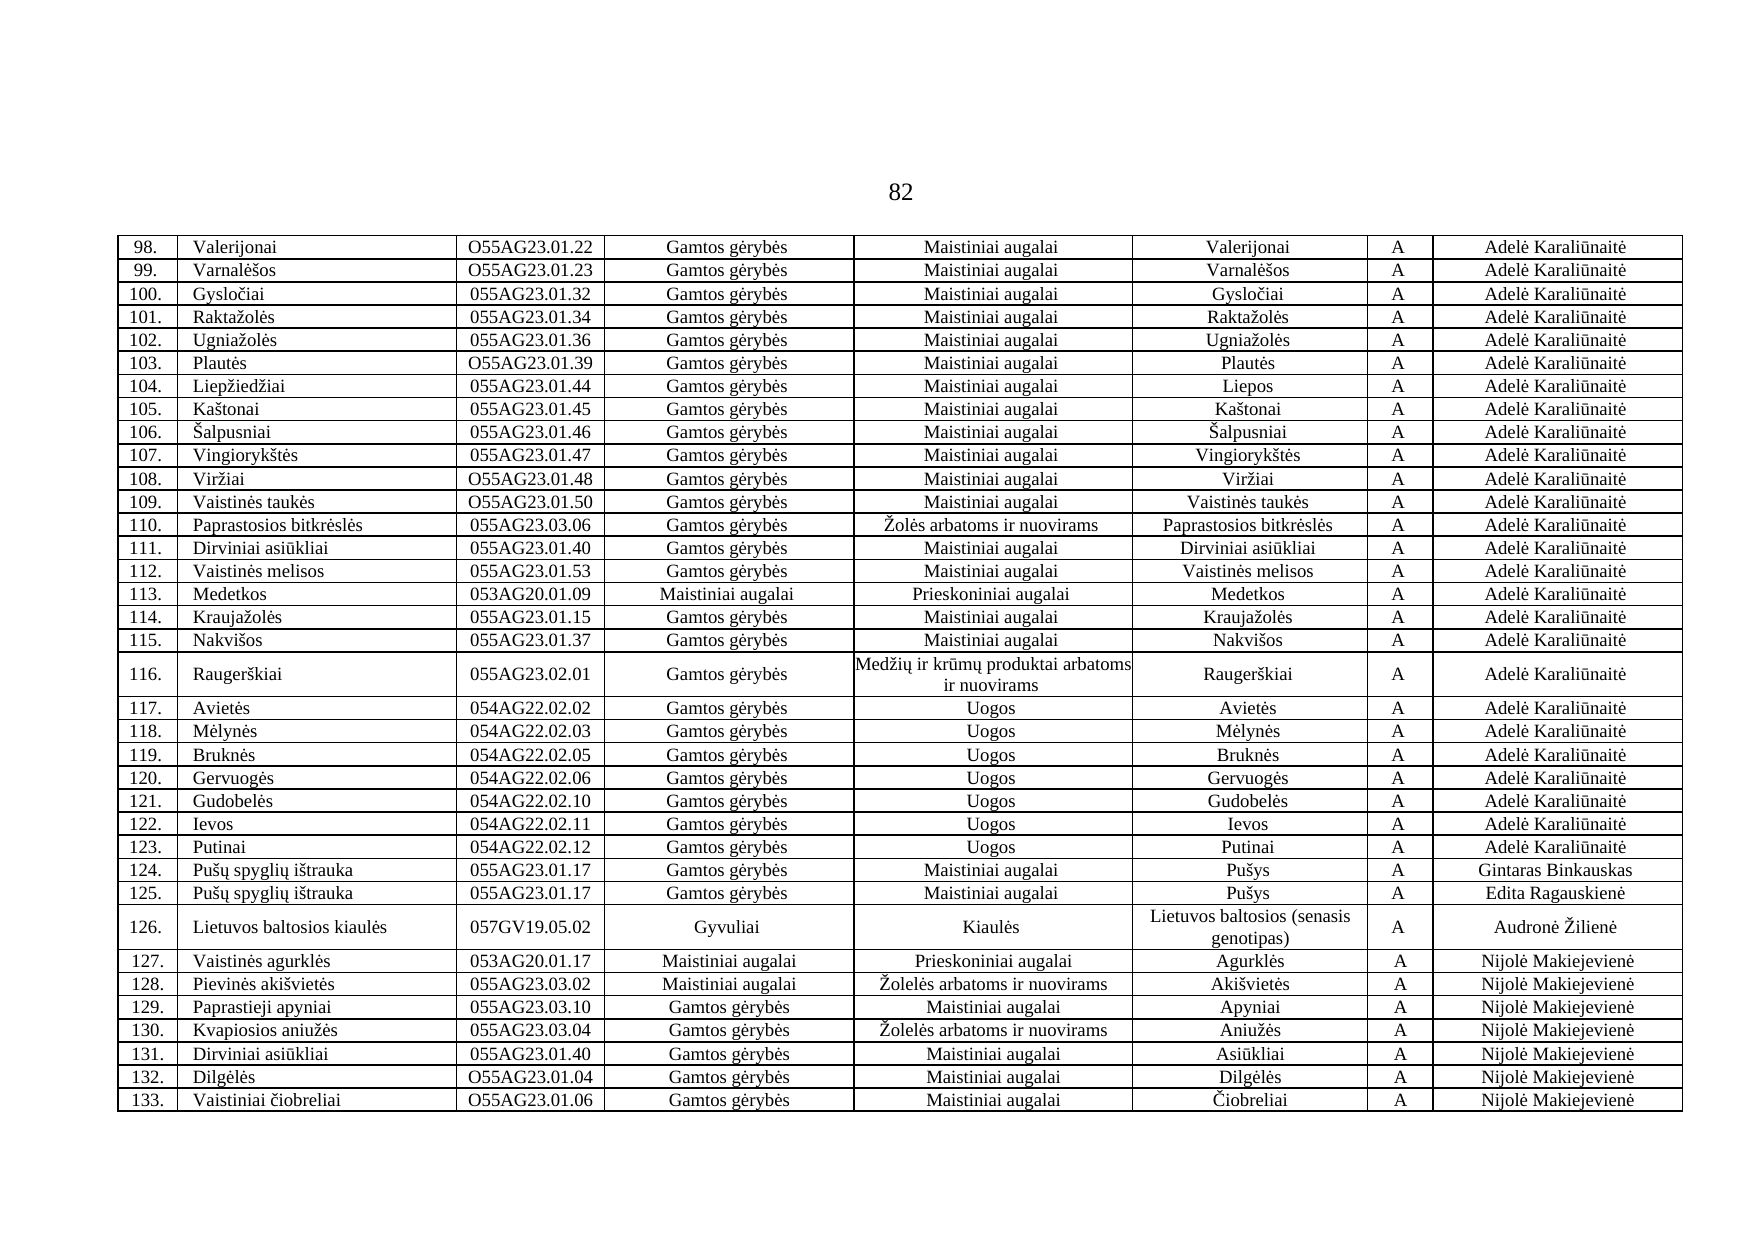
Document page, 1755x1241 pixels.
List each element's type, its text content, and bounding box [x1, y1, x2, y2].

table_cell Vingiorykštės [1133, 445, 1367, 466]
table_cell Kraujažolės [1133, 606, 1367, 628]
table_cell Maistiniai augalai [855, 1043, 1132, 1064]
table_cell A [1368, 950, 1432, 972]
table_cell Uogos [855, 743, 1132, 765]
table_cell Žolės arbatoms ir nuovirams [855, 514, 1132, 535]
table_cell Adelė Karaliūnaitė [1434, 836, 1682, 857]
table_cell Gamtos gėrybės [605, 537, 853, 558]
table_cell Maistiniai augalai [855, 560, 1132, 582]
table_cell 053AG20.01.09 [457, 583, 604, 605]
table_cell 055AG23.01.32 [457, 283, 604, 304]
table_cell Vaistinės taukės [178, 491, 456, 512]
table_cell Gamtos gėrybės [605, 1043, 853, 1064]
table_cell 124. [119, 859, 177, 881]
table_cell Paprastosios bitkrėslės [178, 514, 456, 535]
table_cell Varnalėšos [1133, 260, 1367, 281]
table_cell Prieskoniniai augalai [855, 583, 1132, 605]
table_cell Adelė Karaliūnaitė [1434, 375, 1682, 397]
table_cell A [1368, 514, 1432, 535]
table_cell A [1368, 653, 1432, 696]
table_cell Gamtos gėrybės [605, 421, 853, 443]
table_cell Gamtos gėrybės [605, 996, 853, 1018]
table_cell Pievinės akišvietės [178, 973, 456, 995]
table_cell Agurklės [1133, 950, 1367, 972]
table_cell Adelė Karaliūnaitė [1434, 445, 1682, 466]
table_cell Plautės [178, 352, 456, 373]
table_cell O55AG23.01.50 [457, 491, 604, 512]
table_cell Maistiniai augalai [855, 421, 1132, 443]
table_cell Dirviniai asiūkliai [178, 1043, 456, 1064]
table_cell A [1368, 375, 1432, 397]
table_cell Bruknės [1133, 743, 1367, 765]
table_cell Raugerškiai [1133, 653, 1367, 696]
table_cell Pušų spyglių ištrauka [178, 882, 456, 904]
table_cell O55AG23.01.23 [457, 260, 604, 281]
table_cell 055AG23.02.01 [457, 653, 604, 696]
table_cell 054AG22.02.02 [457, 697, 604, 719]
table_cell Audronė Žilienė [1434, 905, 1682, 948]
table_cell Kaštonai [1133, 398, 1367, 420]
table_cell Gamtos gėrybės [605, 283, 853, 304]
table_cell Gamtos gėrybės [605, 491, 853, 512]
table_cell 120. [119, 767, 177, 788]
table_cell Lietuvos baltosios (senasis genotipas) [1133, 905, 1367, 948]
table_cell Maistiniai augalai [855, 859, 1132, 881]
table_cell Paprastieji apyniai [178, 996, 456, 1018]
table_cell Adelė Karaliūnaitė [1434, 606, 1682, 628]
table_cell Nijolė Makiejevienė [1434, 1066, 1682, 1087]
table_cell Maistiniai augalai [855, 352, 1132, 373]
table_cell Pušys [1133, 859, 1367, 881]
table_cell Maistiniai augalai [855, 468, 1132, 489]
table_cell A [1368, 583, 1432, 605]
table_cell A [1368, 468, 1432, 489]
table_cell Adelė Karaliūnaitė [1434, 560, 1682, 582]
table_cell Gamtos gėrybės [605, 468, 853, 489]
table_cell Gamtos gėrybės [605, 514, 853, 535]
table_cell Edita Ragauskienė [1434, 882, 1682, 904]
table_cell Vingiorykštės [178, 445, 456, 466]
table_cell A [1368, 973, 1432, 995]
table_cell 110. [119, 514, 177, 535]
table_cell Maistiniai augalai [855, 630, 1132, 651]
table_cell 128. [119, 973, 177, 995]
table_cell A [1368, 306, 1432, 327]
table_cell 106. [119, 421, 177, 443]
table_cell Pušų spyglių ištrauka [178, 859, 456, 881]
table_cell 054AG22.02.06 [457, 767, 604, 788]
table_cell Gamtos gėrybės [605, 882, 853, 904]
table_cell Gudobelės [178, 790, 456, 811]
table_cell Gervuogės [178, 767, 456, 788]
table_cell 99. [119, 260, 177, 281]
table_cell 122. [119, 813, 177, 834]
table_cell Maistiniai augalai [855, 1089, 1132, 1110]
table_cell Maistiniai augalai [855, 329, 1132, 350]
table_cell 055AG23.01.37 [457, 630, 604, 651]
table_cell 055AG23.01.40 [457, 537, 604, 558]
table_cell 104. [119, 375, 177, 397]
table_cell 055AG23.01.15 [457, 606, 604, 628]
table_cell Adelė Karaliūnaitė [1434, 468, 1682, 489]
table_cell A [1368, 1089, 1432, 1110]
table_cell 127. [119, 950, 177, 972]
table_cell Gamtos gėrybės [605, 445, 853, 466]
table_cell A [1368, 882, 1432, 904]
table_cell 101. [119, 306, 177, 327]
table_cell 100. [119, 283, 177, 304]
table_cell A [1368, 1020, 1432, 1041]
table_cell Maistiniai augalai [855, 236, 1132, 258]
table_cell Adelė Karaliūnaitė [1434, 813, 1682, 834]
table_cell 109. [119, 491, 177, 512]
table_cell 054AG22.02.11 [457, 813, 604, 834]
table_cell 105. [119, 398, 177, 420]
table_cell 107. [119, 445, 177, 466]
table_cell Adelė Karaliūnaitė [1434, 491, 1682, 512]
table_cell Adelė Karaliūnaitė [1434, 398, 1682, 420]
table_cell Gysločiai [178, 283, 456, 304]
table_cell Apyniai [1133, 996, 1367, 1018]
table_cell Vaistinės agurklės [178, 950, 456, 972]
table_cell 111. [119, 537, 177, 558]
table_cell Maistiniai augalai [855, 606, 1132, 628]
table_cell Varnalėšos [178, 260, 456, 281]
table_cell Gamtos gėrybės [605, 606, 853, 628]
table_cell 129. [119, 996, 177, 1018]
table_cell Adelė Karaliūnaitė [1434, 352, 1682, 373]
table_cell A [1368, 537, 1432, 558]
table_cell Asiūkliai [1133, 1043, 1367, 1064]
table_cell A [1368, 560, 1432, 582]
table_cell Gamtos gėrybės [605, 375, 853, 397]
table_cell Liepžiedžiai [178, 375, 456, 397]
table_cell 130. [119, 1020, 177, 1041]
table_cell 055AG23.03.02 [457, 973, 604, 995]
table_cell Lietuvos baltosios kiaulės [178, 905, 456, 948]
table_cell Paprastosios bitkrėslės [1133, 514, 1367, 535]
table_cell Ugniažolės [178, 329, 456, 350]
table_cell 055AG23.03.10 [457, 996, 604, 1018]
table_cell Maistiniai augalai [855, 283, 1132, 304]
table_cell O55AG23.01.22 [457, 236, 604, 258]
table_cell Raktažolės [1133, 306, 1367, 327]
table_cell Gamtos gėrybės [605, 329, 853, 350]
table_cell A [1368, 236, 1432, 258]
table_cell 055AG23.01.47 [457, 445, 604, 466]
table_cell 055AG23.01.45 [457, 398, 604, 420]
table_cell A [1368, 630, 1432, 651]
table_cell A [1368, 790, 1432, 811]
table_cell 132. [119, 1066, 177, 1087]
table_cell O55AG23.01.04 [457, 1066, 604, 1087]
table_cell Uogos [855, 813, 1132, 834]
table_cell Adelė Karaliūnaitė [1434, 630, 1682, 651]
table_cell 113. [119, 583, 177, 605]
table_cell Maistiniai augalai [855, 375, 1132, 397]
table_cell A [1368, 445, 1432, 466]
table_cell Prieskoniniai augalai [855, 950, 1132, 972]
table_cell Vaistiniai čiobreliai [178, 1089, 456, 1110]
table_cell 053AG20.01.17 [457, 950, 604, 972]
table_cell Maistiniai augalai [855, 306, 1132, 327]
table_cell Maistiniai augalai [605, 973, 853, 995]
table_cell Putinai [1133, 836, 1367, 857]
table_cell Šalpusniai [1133, 421, 1367, 443]
table_cell Gamtos gėrybės [605, 720, 853, 742]
table_cell Adelė Karaliūnaitė [1434, 329, 1682, 350]
table_cell Nijolė Makiejevienė [1434, 1089, 1682, 1110]
table_cell 108. [119, 468, 177, 489]
table_cell Adelė Karaliūnaitė [1434, 537, 1682, 558]
table_cell Gervuogės [1133, 767, 1367, 788]
table_cell A [1368, 1043, 1432, 1064]
table_cell Vaistinės melisos [178, 560, 456, 582]
table_cell Nakvišos [178, 630, 456, 651]
table_cell Uogos [855, 767, 1132, 788]
table_cell A [1368, 697, 1432, 719]
table_cell Adelė Karaliūnaitė [1434, 743, 1682, 765]
table_cell A [1368, 720, 1432, 742]
table_cell Raugerškiai [178, 653, 456, 696]
table_cell Adelė Karaliūnaitė [1434, 306, 1682, 327]
table_cell 055AG23.03.04 [457, 1020, 604, 1041]
table_cell Dilgėlės [178, 1066, 456, 1087]
table_cell 055AG23.01.17 [457, 882, 604, 904]
table_cell 123. [119, 836, 177, 857]
table_cell Pušys [1133, 882, 1367, 904]
table_cell Adelė Karaliūnaitė [1434, 653, 1682, 696]
table_cell Kiaulės [855, 905, 1132, 948]
table_cell A [1368, 743, 1432, 765]
table_cell Uogos [855, 720, 1132, 742]
table_cell 102. [119, 329, 177, 350]
table_cell 117. [119, 697, 177, 719]
table_cell Nakvišos [1133, 630, 1367, 651]
table_cell Gysločiai [1133, 283, 1367, 304]
table_cell A [1368, 398, 1432, 420]
table_cell Mėlynės [1133, 720, 1367, 742]
table_cell Maistiniai augalai [605, 583, 853, 605]
table_cell 125. [119, 882, 177, 904]
table_cell Nijolė Makiejevienė [1434, 996, 1682, 1018]
table_cell Adelė Karaliūnaitė [1434, 583, 1682, 605]
table_cell Plautės [1133, 352, 1367, 373]
table_cell Maistiniai augalai [855, 996, 1132, 1018]
table_cell 055AG23.01.53 [457, 560, 604, 582]
table_cell 055AG23.01.40 [457, 1043, 604, 1064]
table_cell Maistiniai augalai [855, 491, 1132, 512]
table_cell 126. [119, 905, 177, 948]
table_cell 133. [119, 1089, 177, 1110]
table_cell Nijolė Makiejevienė [1434, 973, 1682, 995]
table_cell Maistiniai augalai [855, 1066, 1132, 1087]
table_cell Gamtos gėrybės [605, 260, 853, 281]
table_cell 118. [119, 720, 177, 742]
table_cell Ievos [178, 813, 456, 834]
table_cell Gamtos gėrybės [605, 743, 853, 765]
table_cell Avietės [178, 697, 456, 719]
table_cell Gamtos gėrybės [605, 1020, 853, 1041]
table_cell Uogos [855, 697, 1132, 719]
table_cell 114. [119, 606, 177, 628]
table_cell Maistiniai augalai [855, 260, 1132, 281]
table_cell A [1368, 260, 1432, 281]
table_cell Gamtos gėrybės [605, 236, 853, 258]
table_cell 057GV19.05.02 [457, 905, 604, 948]
table_cell 116. [119, 653, 177, 696]
table_cell Viržiai [1133, 468, 1367, 489]
table_cell 103. [119, 352, 177, 373]
table_cell A [1368, 283, 1432, 304]
table_cell Medetkos [178, 583, 456, 605]
table_cell 054AG22.02.05 [457, 743, 604, 765]
table_cell 055AG23.01.17 [457, 859, 604, 881]
table_cell 131. [119, 1043, 177, 1064]
table_cell Dilgėlės [1133, 1066, 1367, 1087]
table_cell Gamtos gėrybės [605, 1089, 853, 1110]
table_cell Medžių ir krūmų produktai arbatoms ir nuovirams [855, 653, 1132, 696]
table_cell Gamtos gėrybės [605, 836, 853, 857]
table_cell O55AG23.01.06 [457, 1089, 604, 1110]
table_cell Uogos [855, 836, 1132, 857]
table_cell A [1368, 813, 1432, 834]
table_cell A [1368, 905, 1432, 948]
table_cell Adelė Karaliūnaitė [1434, 720, 1682, 742]
table_cell 055AG23.01.36 [457, 329, 604, 350]
table_cell 121. [119, 790, 177, 811]
table_cell Avietės [1133, 697, 1367, 719]
table_cell Gamtos gėrybės [605, 859, 853, 881]
table_cell Gudobelės [1133, 790, 1367, 811]
table_cell A [1368, 421, 1432, 443]
table_cell 055AG23.03.06 [457, 514, 604, 535]
table_cell Maistiniai augalai [855, 398, 1132, 420]
table_cell Adelė Karaliūnaitė [1434, 236, 1682, 258]
table_cell 054AG22.02.03 [457, 720, 604, 742]
table_cell Mėlynės [178, 720, 456, 742]
table_cell Adelė Karaliūnaitė [1434, 697, 1682, 719]
table_cell Maistiniai augalai [855, 537, 1132, 558]
table_cell O55AG23.01.48 [457, 468, 604, 489]
table_cell A [1368, 767, 1432, 788]
table_cell Žolelės arbatoms ir nuovirams [855, 973, 1132, 995]
table_cell Valerijonai [1133, 236, 1367, 258]
table_cell Putinai [178, 836, 456, 857]
table_cell Gamtos gėrybės [605, 767, 853, 788]
table_cell Akišvietės [1133, 973, 1367, 995]
table_cell Adelė Karaliūnaitė [1434, 283, 1682, 304]
table_cell Liepos [1133, 375, 1367, 397]
table_cell Gamtos gėrybės [605, 790, 853, 811]
table_cell Maistiniai augalai [855, 445, 1132, 466]
table_cell Gamtos gėrybės [605, 653, 853, 696]
table_cell Čiobreliai [1133, 1089, 1367, 1110]
table_cell Vaistinės taukės [1133, 491, 1367, 512]
table_cell Vaistinės melisos [1133, 560, 1367, 582]
table_cell Gamtos gėrybės [605, 697, 853, 719]
table_cell 112. [119, 560, 177, 582]
table_cell Bruknės [178, 743, 456, 765]
table_cell Ugniažolės [1133, 329, 1367, 350]
table_cell A [1368, 329, 1432, 350]
table_cell 98. [119, 236, 177, 258]
table_cell 119. [119, 743, 177, 765]
table_cell A [1368, 996, 1432, 1018]
table_cell Gamtos gėrybės [605, 398, 853, 420]
table_cell Adelė Karaliūnaitė [1434, 421, 1682, 443]
table_cell A [1368, 606, 1432, 628]
table_cell 055AG23.01.44 [457, 375, 604, 397]
table_cell Kvapiosios aniužės [178, 1020, 456, 1041]
table_cell Dirviniai asiūkliai [1133, 537, 1367, 558]
table_cell Ievos [1133, 813, 1367, 834]
table_cell Dirviniai asiūkliai [178, 537, 456, 558]
table_cell 054AG22.02.12 [457, 836, 604, 857]
table_cell Gamtos gėrybės [605, 560, 853, 582]
table_cell Žolelės arbatoms ir nuovirams [855, 1020, 1132, 1041]
table_cell Nijolė Makiejevienė [1434, 1020, 1682, 1041]
table_cell A [1368, 836, 1432, 857]
table_cell Gamtos gėrybės [605, 813, 853, 834]
table_cell Gamtos gėrybės [605, 630, 853, 651]
table_cell A [1368, 491, 1432, 512]
table_cell Kraujažolės [178, 606, 456, 628]
table_cell Adelė Karaliūnaitė [1434, 790, 1682, 811]
table_cell A [1368, 1066, 1432, 1087]
table_cell Šalpusniai [178, 421, 456, 443]
table_cell Adelė Karaliūnaitė [1434, 514, 1682, 535]
table_cell Viržiai [178, 468, 456, 489]
table_cell Nijolė Makiejevienė [1434, 950, 1682, 972]
table_cell Gintaras Binkauskas [1434, 859, 1682, 881]
table_cell Adelė Karaliūnaitė [1434, 767, 1682, 788]
table_cell Valerijonai [178, 236, 456, 258]
table_cell Aniužės [1133, 1020, 1367, 1041]
table_cell A [1368, 352, 1432, 373]
table_cell Gamtos gėrybės [605, 1066, 853, 1087]
table_cell Adelė Karaliūnaitė [1434, 260, 1682, 281]
table_cell Gamtos gėrybės [605, 306, 853, 327]
table_cell Gamtos gėrybės [605, 352, 853, 373]
table_cell 115. [119, 630, 177, 651]
table_cell 055AG23.01.34 [457, 306, 604, 327]
table_cell O55AG23.01.39 [457, 352, 604, 373]
table_cell Gyvuliai [605, 905, 853, 948]
table_cell A [1368, 859, 1432, 881]
table_cell Uogos [855, 790, 1132, 811]
table_cell Maistiniai augalai [855, 882, 1132, 904]
table_cell Nijolė Makiejevienė [1434, 1043, 1682, 1064]
table_cell Kaštonai [178, 398, 456, 420]
table_cell Medetkos [1133, 583, 1367, 605]
table_cell Maistiniai augalai [605, 950, 853, 972]
table_cell Raktažolės [178, 306, 456, 327]
table_cell 054AG22.02.10 [457, 790, 604, 811]
table_cell 055AG23.01.46 [457, 421, 604, 443]
